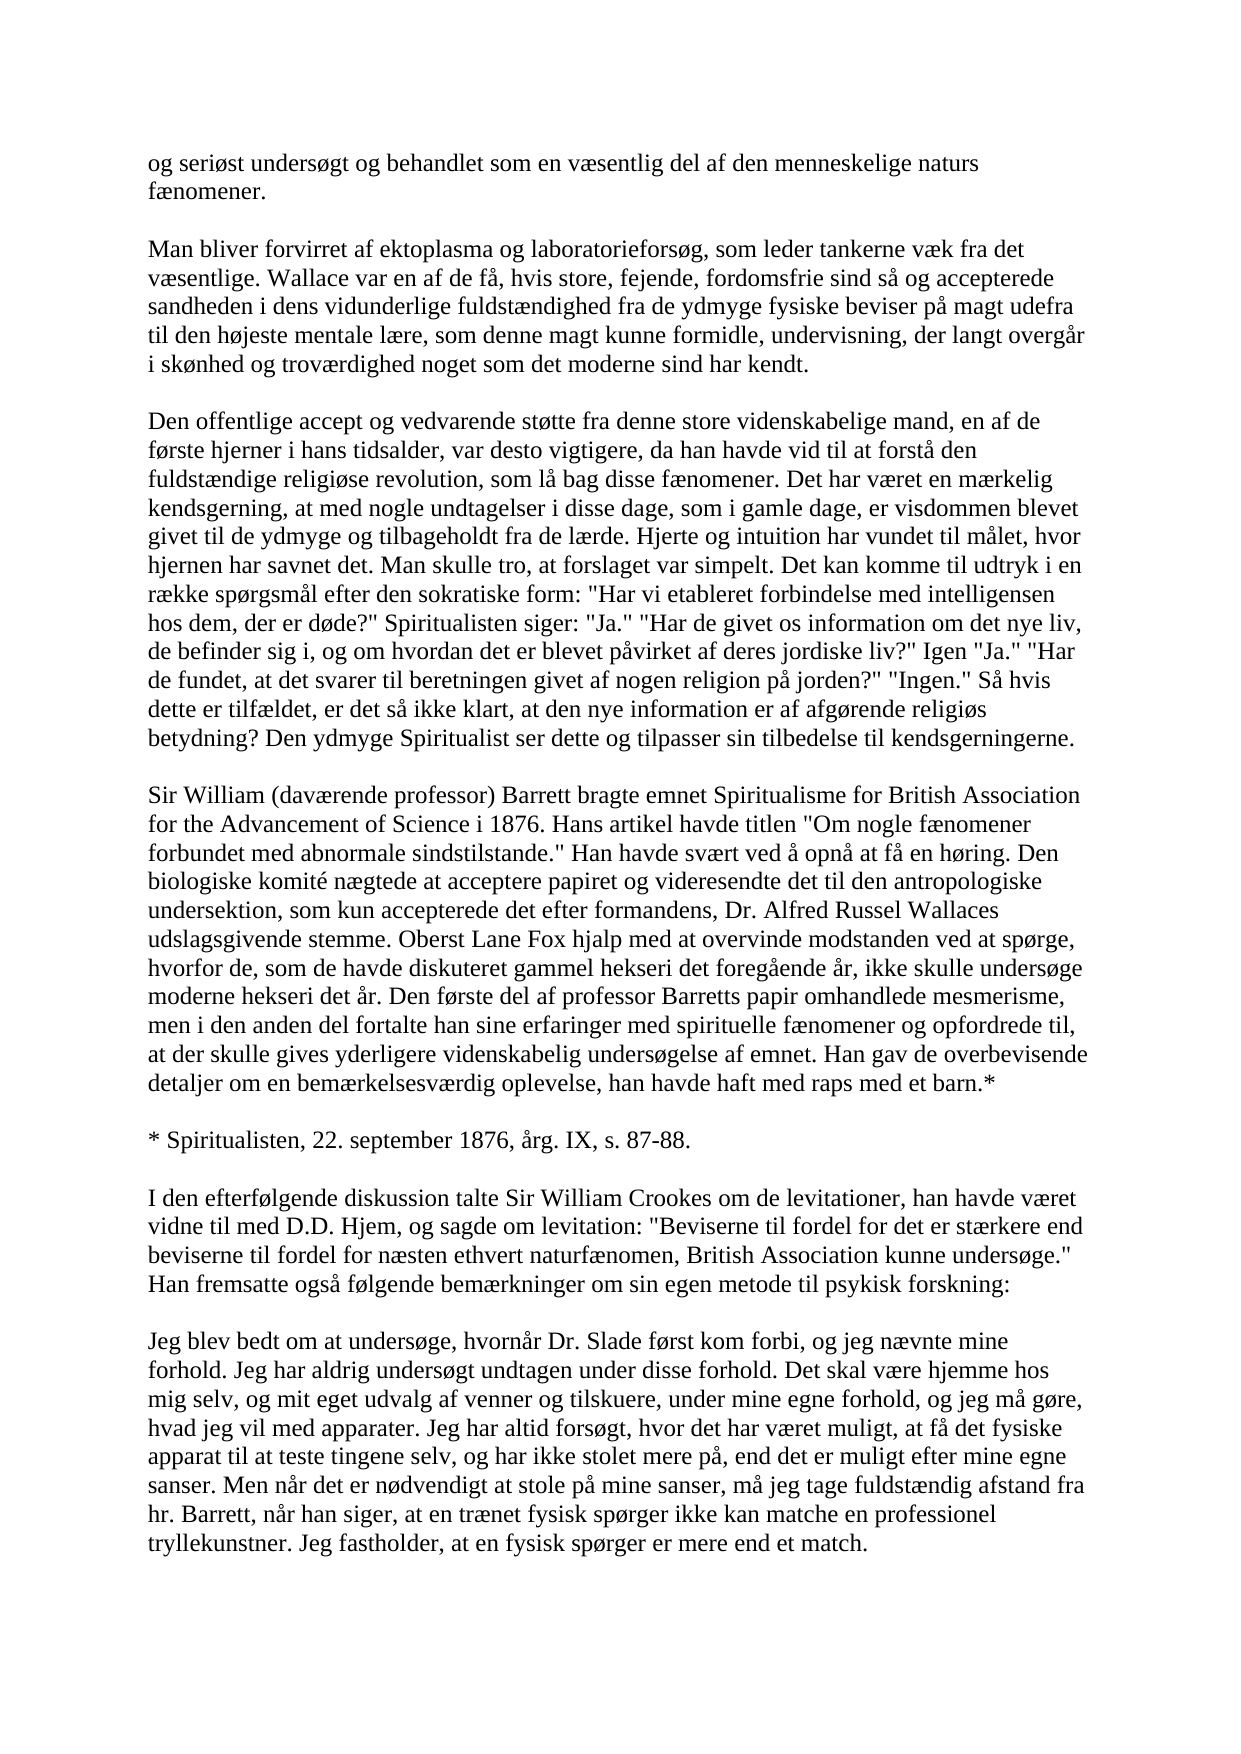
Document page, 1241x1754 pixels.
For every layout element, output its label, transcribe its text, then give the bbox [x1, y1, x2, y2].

text Sir William (daværende professor) Barrett bragte emnet Spiritualisme for British Association for the Advancement of Science i 1876. Hans artikel havde titlen "Om nogle fænomener forbundet med abnormale sindstilstande." Han havde svært ved å opnå at få en høring. Den biologiske komité nægtede at acceptere papiret og videresendte det til den antropologiske undersektion, som kun accepterede det efter formandens, Dr. Alfred Russel Wallaces udslagsgivende stemme. Oberst Lane Fox hjalp med at overvinde modstanden ved at spørge, hvorfor de, som de havde diskuteret gammel hekseri det foregående år, ikke skulle undersøge moderne hekseri det år. Den første del af professor Barretts papir omhandlede mesmerisme, men i den anden del fortalte han sine erfaringer med spirituelle fænomener og opfordrede til, at der skulle gives yderligere videnskabelig undersøgelse af emnet. Han gav de overbevisende detaljer om en bemærkelsesværdig oplevelse, han havde haft med raps med et barn.* [148, 780, 1093, 1096]
text og seriøst undersøgt og behandlet som en væsentlig del af den menneskelige naturs fænomener. [148, 148, 1093, 205]
text Man bliver forvirret af ektoplasma og laboratorieforsøg, som leder tankerne væk fra det væsentlige. Wallace var en af ​​de få, hvis store, fejende, fordomsfrie sind så og accepterede sandheden i dens vidunderlige fuldstændighed fra de ydmyge fysiske beviser på magt udefra til den højeste mentale lære, som denne magt kunne formidle, undervisning, der langt overgår i skønhed og troværdighed noget som det moderne sind har kendt. [148, 234, 1093, 378]
text Jeg blev bedt om at undersøge, hvornår Dr. Slade først kom forbi, og jeg nævnte mine forhold. Jeg har aldrig undersøgt undtagen under disse forhold. Det skal være hjemme hos mig selv, og mit eget udvalg af venner og tilskuere, under mine egne forhold, og jeg må gøre, hvad jeg vil med apparater. Jeg har altid forsøgt, hvor det har været muligt, at få det fysiske apparat til at teste tingene selv, og har ikke stolet mere på, end det er muligt efter mine egne sanser. Men når det er nødvendigt at stole på mine sanser, må jeg tage fuldstændig afstand fra hr. Barrett, når han siger, at en trænet fysisk spørger ikke kan matche en professionel tryllekunstner. Jeg fastholder, at en fysisk spørger er mere end et match. [148, 1326, 1093, 1556]
text I den efterfølgende diskussion talte Sir William Crookes om de levitationer, han havde været vidne til med D.D. Hjem, og sagde om levitation: "Beviserne til fordel for det er stærkere end beviserne til fordel for næsten ethvert naturfænomen, British Association kunne undersøge." Han fremsatte også følgende bemærkninger om sin egen metode til psykisk forskning: [148, 1183, 1093, 1298]
text Den offentlige accept og vedvarende støtte fra denne store videnskabelige mand, en af ​​de første hjerner i hans tidsalder, var desto vigtigere, da han havde vid til at forstå den fuldstændige religiøse revolution, som lå bag disse fænomener. Det har været en mærkelig kendsgerning, at med nogle undtagelser i disse dage, som i gamle dage, er visdommen blevet givet til de ydmyge og tilbageholdt fra de lærde. Hjerte og intuition har vundet til målet, hvor hjernen har savnet det. Man skulle tro, at forslaget var simpelt. Det kan komme til udtryk i en række spørgsmål efter den sokratiske form: "Har vi etableret forbindelse med intelligensen hos dem, der er døde?" Spiritualisten siger: "Ja." "Har de givet os information om det nye liv, de befinder sig i, og om hvordan det er blevet påvirket af deres jordiske liv?" Igen "Ja." "Har de fundet, at det svarer til beretningen givet af nogen religion på jorden?" "Ingen." Så hvis dette er tilfældet, er det så ikke klart, at den nye information er af afgørende religiøs betydning? Den ydmyge Spiritualist ser dette og tilpasser sin tilbedelse til kendsgerningerne. [148, 406, 1093, 751]
text * Spiritualisten, 22. september 1876, årg. IX, s. 87-88. [148, 1125, 1093, 1154]
